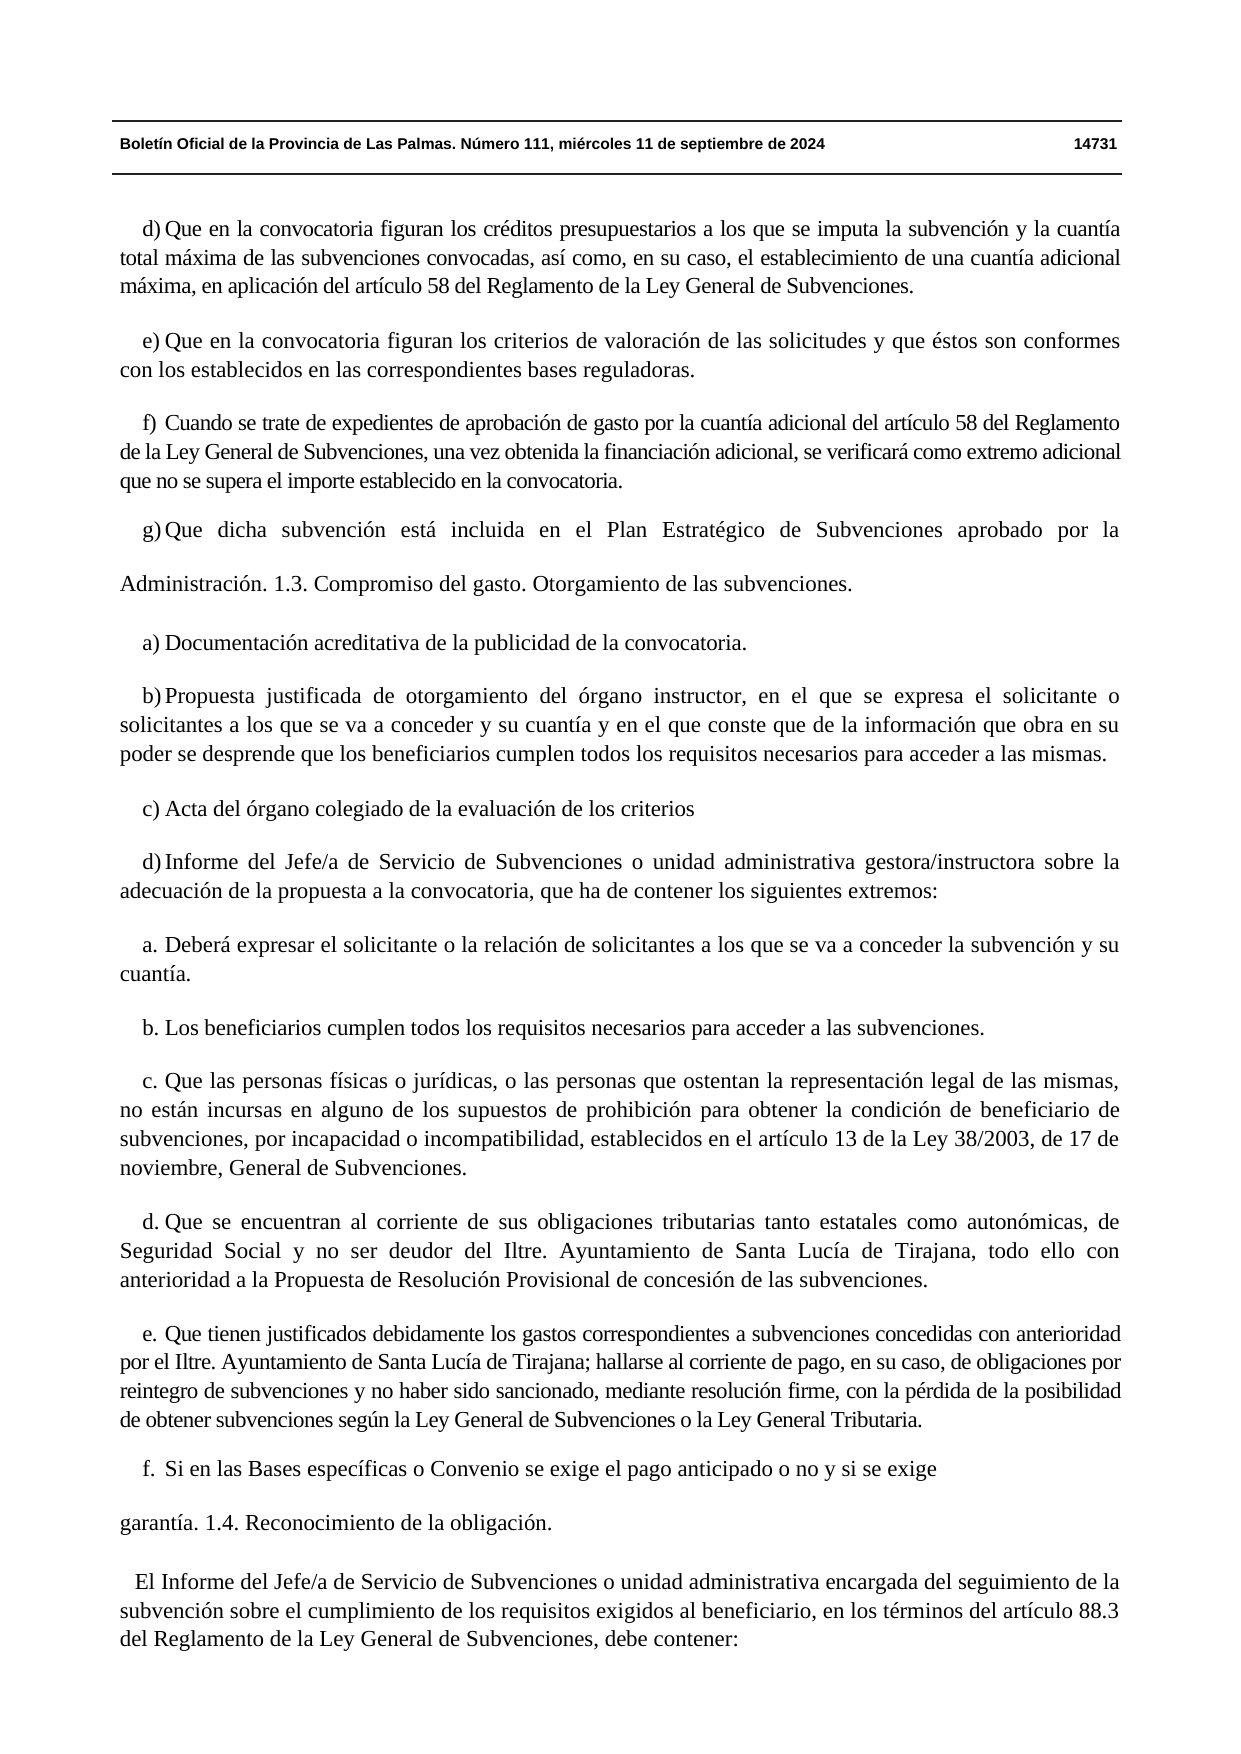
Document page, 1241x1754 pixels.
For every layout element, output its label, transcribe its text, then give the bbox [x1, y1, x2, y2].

list Que tienen justificados debidamente los gastos correspondientes a subvenciones concedidas con anterioridad por el Iltre. Ayuntamiento de Santa Lucía de Tirajana; hallarse al corriente de pago, en su caso, de obligaciones por reintegro de subvenciones y no haber sido sancionado, mediante resolución firme, con la pérdida de la posibilidad de obtener subvenciones según la Ley General de Subvenciones o la Ley General Tributaria. [119, 1318, 1121, 1433]
text Boletín Oficial de la Provincia de Las Palmas. Número 111, miércoles 11 de septiembre de 2024 14731 [119, 135, 1121, 153]
list Informe del Jefe/a de Servicio de Subvenciones o unidad administrativa gestora/instructora sobre la adecuación de la propuesta a la convocatoria, que ha de contener los siguientes extremos: [119, 846, 1121, 904]
text El Informe del Jefe/a de Servicio de Subvenciones o unidad administrativa encargada del seguimiento de la subvención sobre el cumplimiento de los requisitos exigidos al beneficiario, en los términos del artículo 88.3 del Reglamento de la Ley General de Subvenciones, debe contener: [119, 1566, 1121, 1652]
list Cuando se trate de expedientes de aprobación de gasto por la cuantía adicional del artículo 58 del Reglamento de la Ley General de Subvenciones, una vez obtenida la financiación adicional, se verificará como extremo adicional que no se supera el importe establecido en la convocatoria. [119, 407, 1121, 494]
list Que las personas físicas o jurídicas, o las personas que ostentan la representación legal de las mismas, no están incursas en alguno de los supuestos de prohibición para obtener la condición de beneficiario de subvenciones, por incapacidad o incompatibilidad, establecidos en el artículo 13 de la Ley 38/2003, de 17 de noviembre, General de Subvenciones. [119, 1066, 1121, 1181]
list Si en las Bases específicas o Convenio se exige el pago anticipado o no y si se exige garantía. 1.4. Reconocimiento de la obligación. [119, 1433, 1009, 1541]
list Deberá expresar el solicitante o la relación de solicitantes a los que se va a conceder la subvención y su cuantía. [119, 929, 1121, 987]
list Que en la convocatoria figuran los créditos presupuestarios a los que se imputa la subvención y la cuantía total máxima de las subvenciones convocadas, así como, en su caso, el establecimiento de una cuantía adicional máxima, en aplicación del artículo 58 del Reglamento de la Ley General de Subvenciones. [119, 213, 1121, 300]
list Documentación acreditativa de la publicidad de la convocatoria. [119, 630, 1121, 656]
list Propuesta justificada de otorgamiento del órgano instructor, en el que se expresa el solicitante o solicitantes a los que se va a conceder y su cuantía y en el que conste que de la información que obra en su poder se desprende que los beneficiarios cumplen todos los requisitos necesarios para acceder a las mismas. [119, 681, 1121, 767]
list Acta del órgano colegiado de la evaluación de los criterios [119, 796, 1121, 821]
list Los beneficiarios cumplen todos los requisitos necesarios para acceder a las subvenciones. [119, 1015, 1121, 1041]
list Que dicha subvención está incluida en el Plan Estratégico de Subvenciones aprobado por la Administración. 1.3. Compromiso del gasto. Otorgamiento de las subvenciones. [119, 495, 1121, 602]
list Que se encuentran al corriente de sus obligaciones tributarias tanto estatales como autonómicas, de Seguridad Social y no ser deudor del Iltre. Ayuntamiento de Santa Lucía de Tirajana, todo ello con anterioridad a la Propuesta de Resolución Provisional de concesión de las subvenciones. [119, 1207, 1121, 1293]
list Que en la convocatoria figuran los criterios de valoración de las solicitudes y que éstos son conformes con los establecidos en las correspondientes bases reguladoras. [119, 325, 1121, 383]
